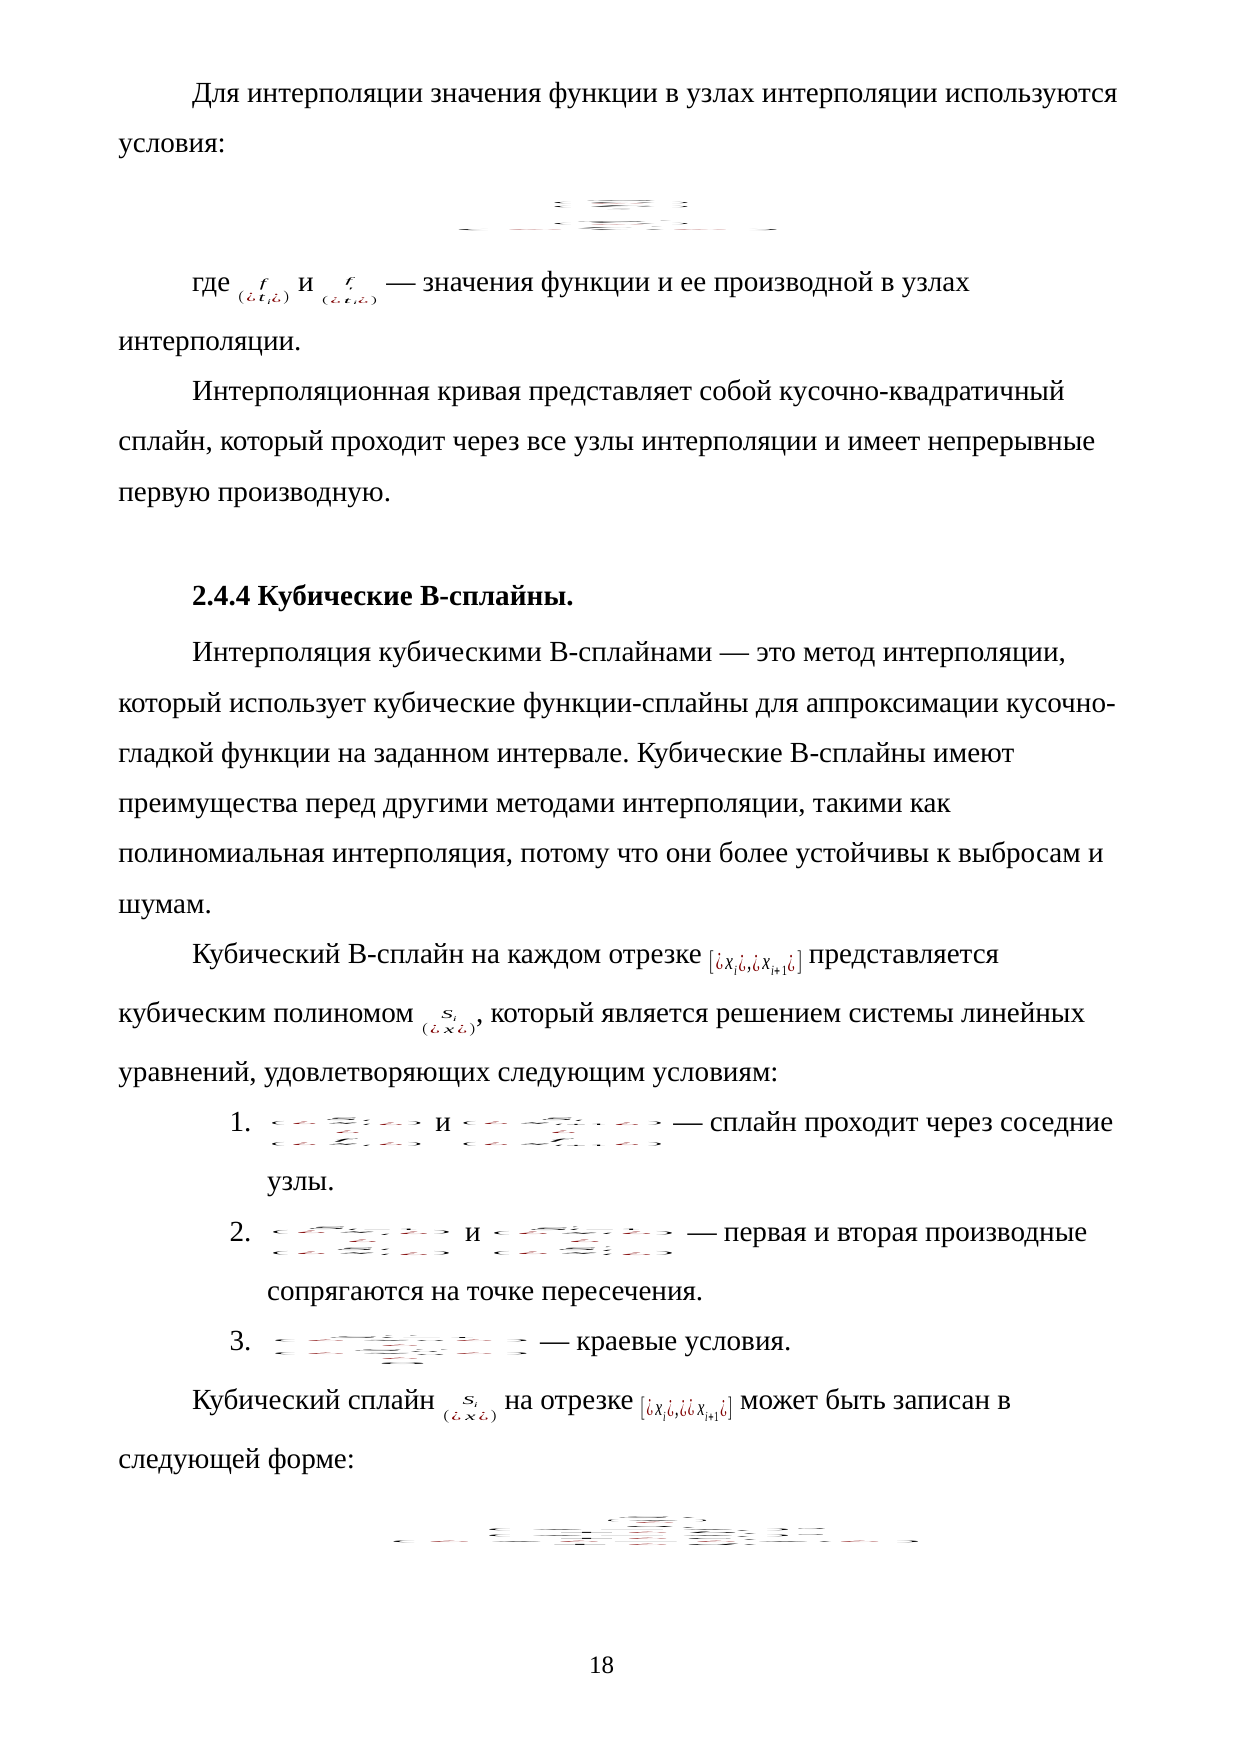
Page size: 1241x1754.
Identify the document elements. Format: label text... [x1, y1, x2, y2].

text где и — значения функции и ее производной в узлах интерполяции. [118, 264, 1122, 356]
text Кубический В-сплайн на каждом отрезке представляется кубическим полиномом , который является решением системы линейных уравнений, удовлетворяющих следующим условиям: [118, 936, 1122, 1088]
list — краевые условия. [229, 1323, 1122, 1365]
text Для интерполяции значения функции в узлах интерполяции используются условия: [118, 75, 1122, 159]
subtitle 2.4.4 Кубические В-сплайны. [118, 578, 1122, 611]
text Кубический сплайн на отрезке может быть записан в следующей форме: [118, 1382, 1122, 1474]
text Интерполяция кубическими В-сплайнами — это метод интерполяции, который использует кубические функции-сплайны для аппроксимации кусочно-гладкой функции на заданном интервале. Кубические В-сплайны имеют преимущества перед другими методами интерполяции, такими как полиномиальная интерполяция, потому что они более устойчивы к выбросам и шумам. [118, 634, 1122, 919]
list и — сплайн проходит через соседние узлы. [229, 1104, 1122, 1197]
text Интерполяционная кривая представляет собой кусочно-квадратичный сплайн, который проходит через все узлы интерполяции и имеет непрерывные первую производную. [118, 373, 1122, 507]
list и — первая и вторая производные сопрягаются на точке пересечения. [229, 1214, 1122, 1306]
